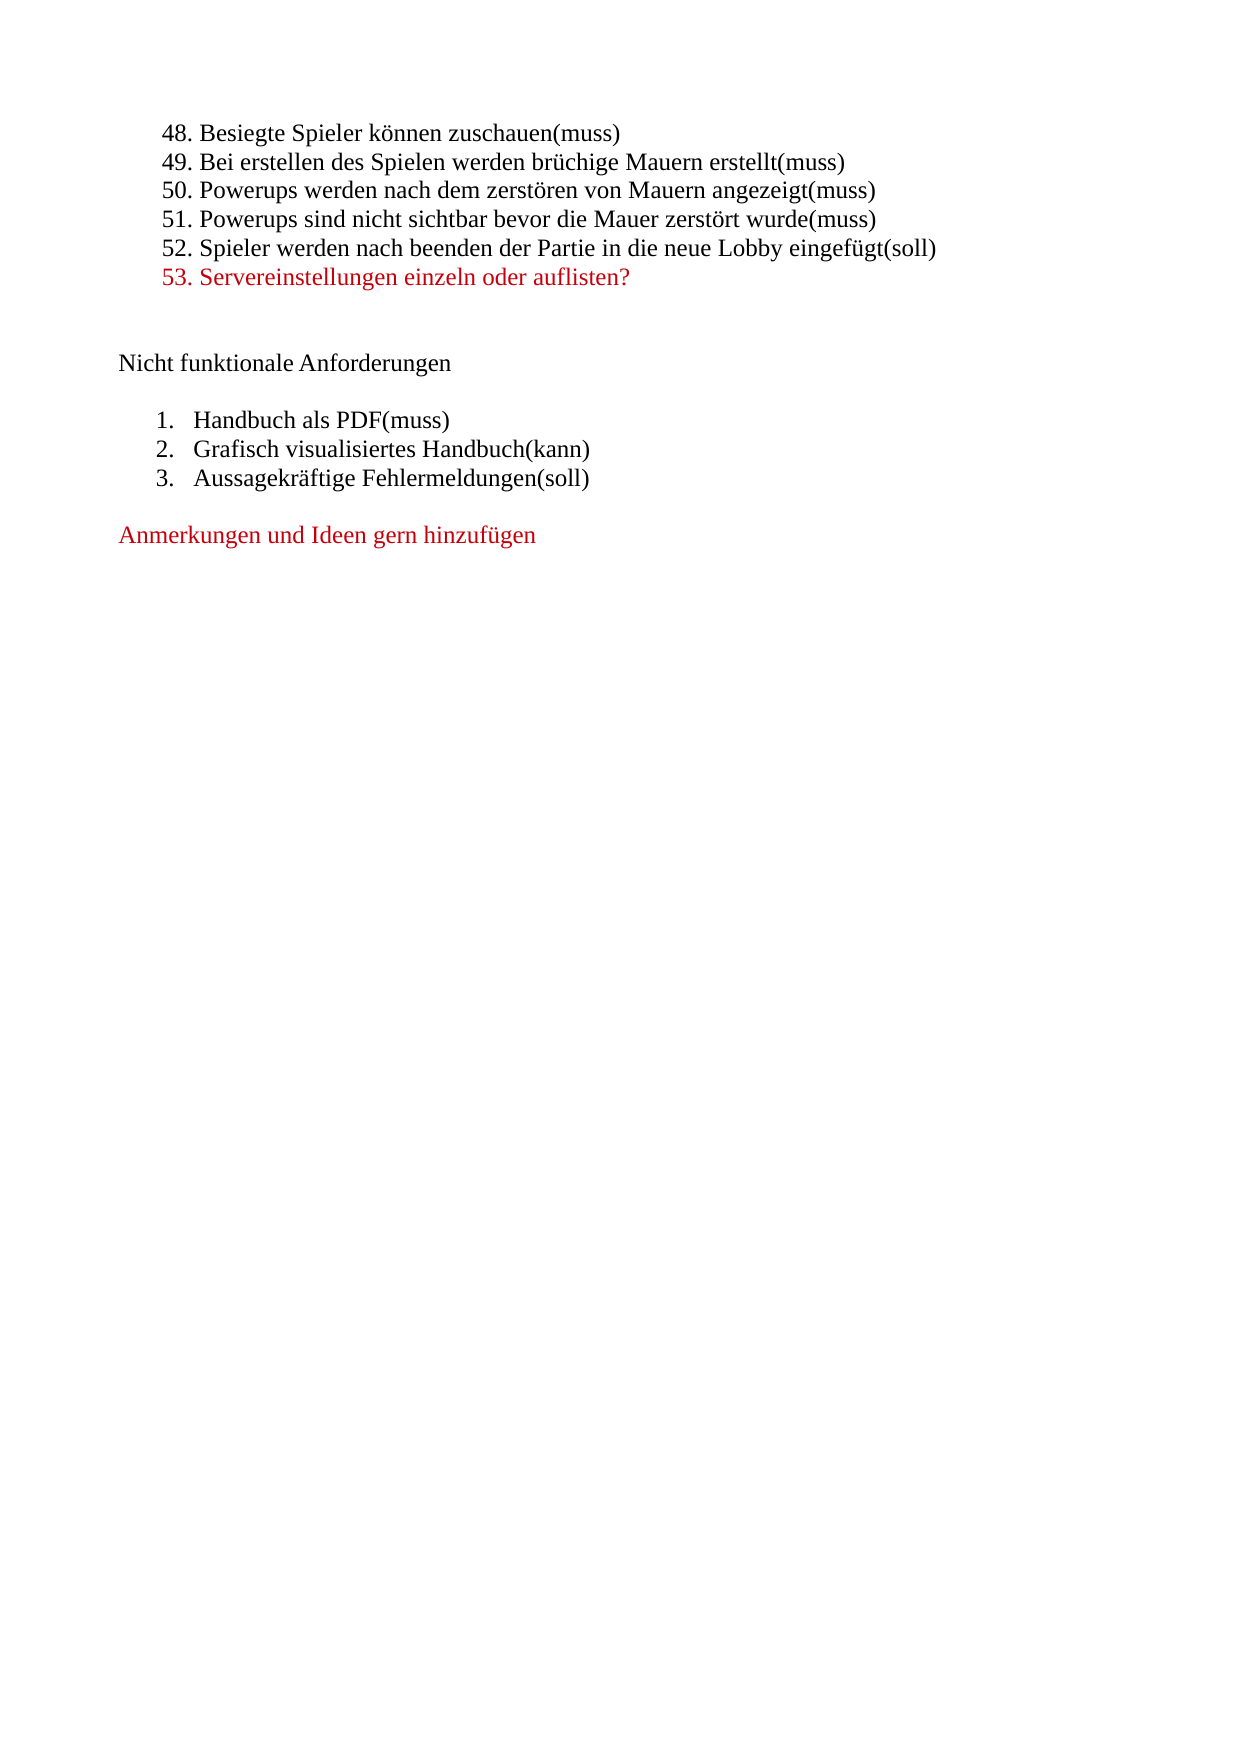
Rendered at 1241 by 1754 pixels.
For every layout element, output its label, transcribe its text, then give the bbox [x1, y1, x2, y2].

list Bei erstellen des Spielen werden brüchige Mauern erstellt(muss) [162, 147, 1122, 176]
list Handbuch als PDF(muss) [156, 406, 1122, 434]
list Powerups sind nicht sichtbar bevor die Mauer zerstört wurde(muss) [162, 204, 1122, 233]
text Anmerkungen und Ideen gern hinzufügen [118, 521, 1122, 549]
list Grafisch visualisiertes Handbuch(kann) [156, 434, 1122, 463]
text Nicht funktionale Anforderungen [118, 348, 1122, 377]
list Aussagekräftige Fehlermeldungen(soll) [156, 463, 1122, 492]
list Servereinstellungen einzeln oder auflisten? [162, 262, 1122, 291]
list Spieler werden nach beenden der Partie in die neue Lobby eingefügt(soll) [162, 233, 1122, 262]
list Powerups werden nach dem zerstören von Mauern angezeigt(muss) [162, 176, 1122, 204]
list Besiegte Spieler können zuschauen(muss) [162, 118, 1122, 147]
